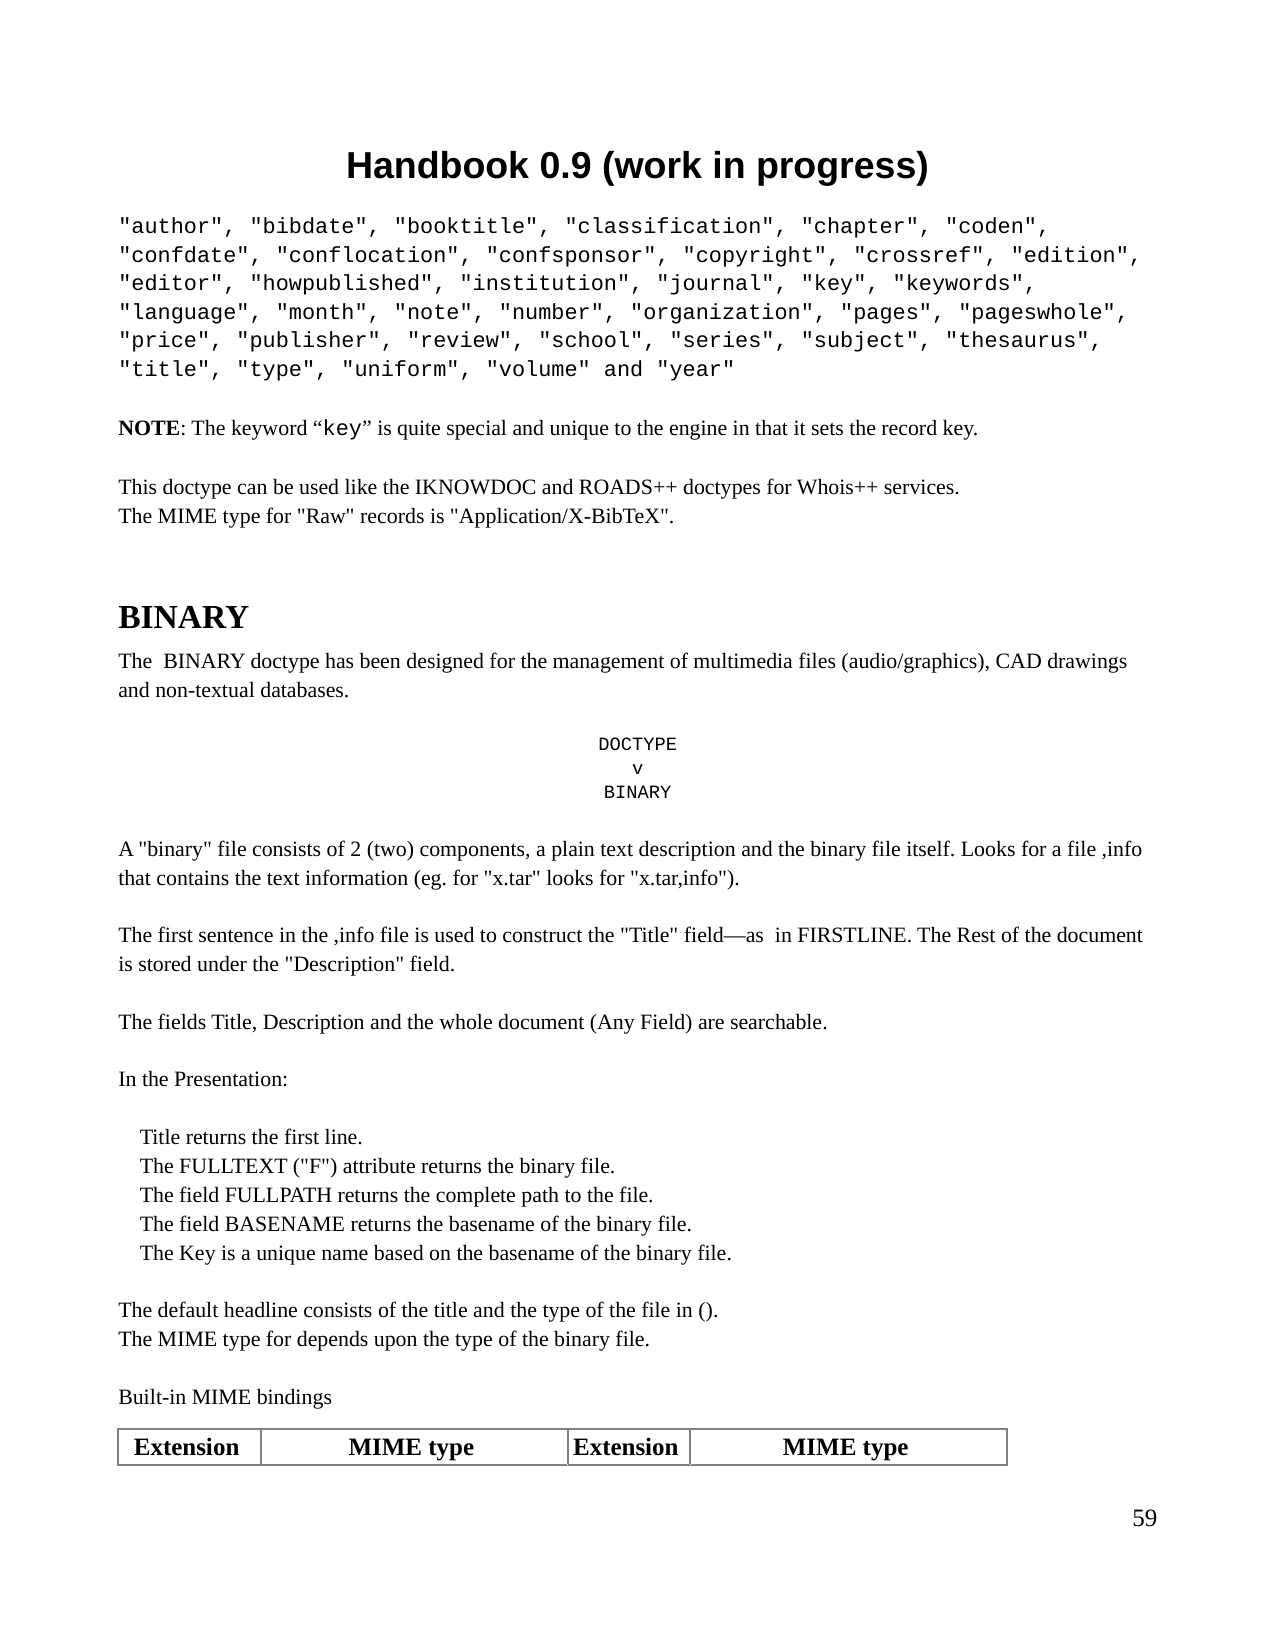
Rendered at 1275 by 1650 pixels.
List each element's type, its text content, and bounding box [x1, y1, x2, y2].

text The field FULLPATH returns the complete path to the file. [118, 1182, 1157, 1207]
table_header MIME type [691, 1430, 1006, 1464]
text "author", "bibdate", "booktitle", "classification", "chapter", "coden", "confdate", "conflocation", "confsponsor", "copyright", "crossref", "edition", "editor", "howpublished", "institution", "journal", "key", "keywords", "language", "month", "note", "number", "organization", "pages", "pageswhole", "price", "publisher", "review", "school", "series", "subject", "thesaurus", "title", "type", "uniform", "volume" and "year" [118, 216, 1157, 383]
subtitle BINARY [118, 597, 1157, 635]
text The field BASENAME returns the basename of the binary file. [118, 1211, 1157, 1236]
text Built-in MIME bindings [118, 1384, 1157, 1409]
text Title returns the first line. [118, 1124, 1157, 1149]
text NOTE: The keyword “key” is quite special and unique to the engine in that it sets the record key. [118, 415, 1157, 442]
text A "binary" file consists of 2 (two) components, a plain text description and the binary file itself. Looks for a file ,info that contains the text information (eg. for "x.tar" looks for "x.tar,info"). [118, 836, 1157, 890]
table_header MIME type [262, 1430, 567, 1464]
text BINARY [118, 783, 1157, 804]
table_header Extension [119, 1430, 260, 1464]
text DOCTYPE [118, 734, 1157, 756]
text The Key is a unique name based on the basename of the binary file. [118, 1240, 1157, 1265]
text The fields Title, Description and the whole document (Any Field) are searchable. [118, 1009, 1157, 1034]
text The first sentence in the ,info file is used to construct the "Title" field—as in FIRSTLINE. The Rest of the document is stored under the "Description" field. [118, 922, 1157, 977]
text This doctype can be used like the IKNOWDOC and ROADS++ doctypes for Whois++ services. [118, 474, 1157, 499]
text The MIME type for "Raw" records is "Application/X-BibTeX". [118, 503, 1157, 528]
text The default headline consists of the title and the type of the file in (). [118, 1297, 1157, 1322]
text The MIME type for depends upon the type of the binary file. [118, 1326, 1157, 1351]
text The BINARY doctype has been designed for the management of multimedia files (audio/graphics), CAD drawings and non-textual databases. [118, 648, 1157, 702]
table_header Extension [569, 1430, 689, 1464]
text In the Presentation: [118, 1066, 1157, 1092]
text The FULLTEXT ("F") attribute returns the binary file. [118, 1153, 1157, 1178]
text v [118, 759, 1157, 780]
